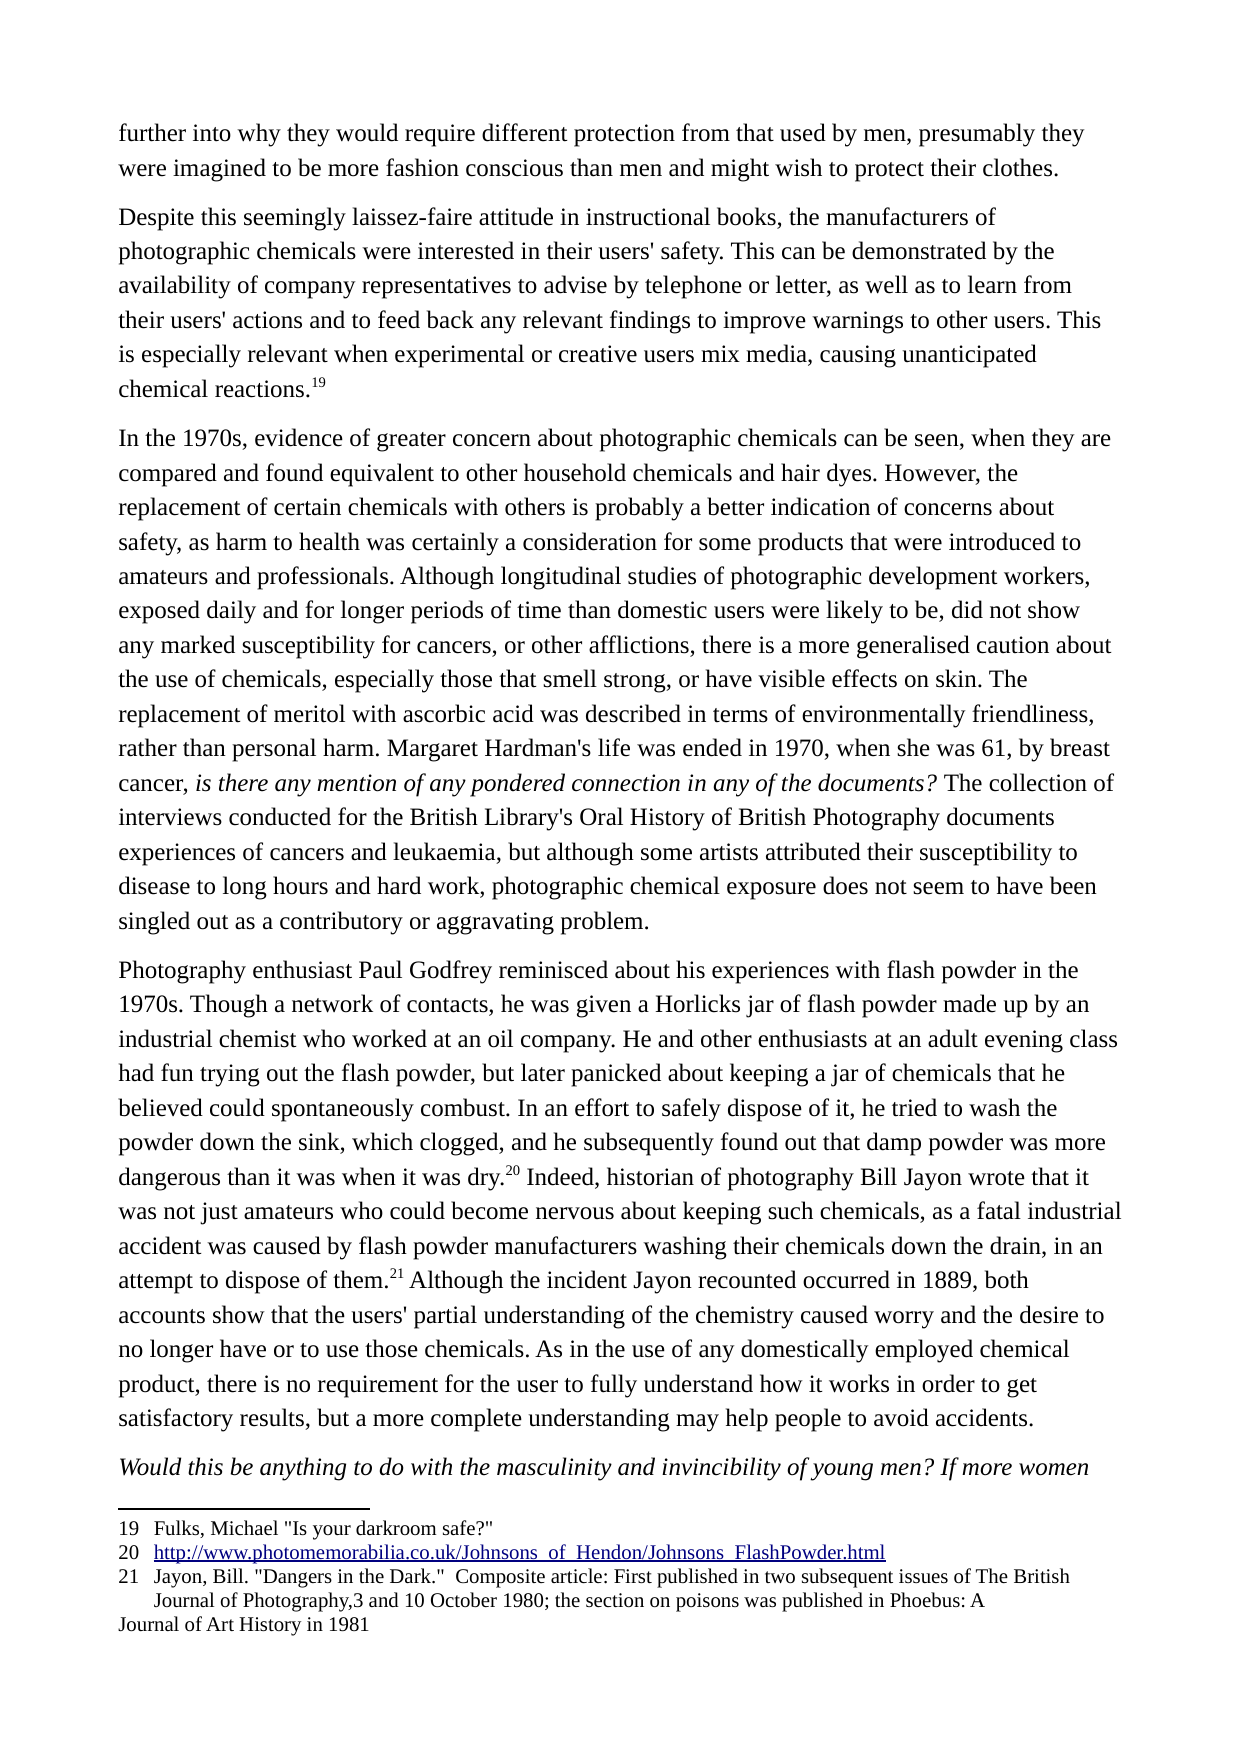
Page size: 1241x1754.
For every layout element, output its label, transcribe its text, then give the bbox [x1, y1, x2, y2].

text further into why they would require different protection from that used by men, presumably they were imagined to be more fashion conscious than men and might wish to protect their clothes. [118, 118, 1122, 181]
text http://www.photomemorabilia.co.uk/Johnsons_of_Hendon/Johnsons_FlashPowder.html [118, 1539, 1122, 1564]
text Journal of Art History in 1981 [118, 1612, 1122, 1636]
text Would this be anything to do with the masculinity and invincibility of young men? If more women [118, 1452, 1122, 1481]
text Photography enthusiast Paul Godfrey reminisced about his experiences with flash powder in the 1970s. Though a network of contacts, he was given a Horlicks jar of flash powder made up by an industrial chemist who worked at an oil company. He and other enthusiasts at an adult evening class had fun trying out the flash powder, but later panicked about keeping a jar of chemicals that he believed could spontaneously combust. In an effort to safely dispose of it, he tried to wash the powder down the sink, which clogged, and he subsequently found out that damp powder was more dangerous than it was when it was dry. Indeed, historian of photography Bill Jayon wrote that it was not just amateurs who could become nervous about keeping such chemicals, as a fatal industrial accident was caused by flash powder manufacturers washing their chemicals down the drain, in an attempt to dispose of them. Although the incident Jayon recounted occurred in 1889, both accounts show that the users' partial understanding of the chemistry caused worry and the desire to no longer have or to use those chemicals. As in the use of any domestically employed chemical product, there is no requirement for the user to fully understand how it works in order to get satisfactory results, but a more complete understanding may help people to avoid accidents. [118, 955, 1122, 1432]
text Jayon, Bill. "Dangers in the Dark." Composite article: First published in two subsequent issues of The British Journal of Photography,3 and 10 October 1980; the section on poisons was published in Phoebus: A [118, 1564, 1122, 1612]
text Fulks, Michael "Is your darkroom safe?" [118, 1516, 1122, 1539]
text In the 1970s, evidence of greater concern about photographic chemicals can be seen, when they are compared and found equivalent to other household chemicals and hair dyes. However, the replacement of certain chemicals with others is probably a better indication of concerns about safety, as harm to health was certainly a consideration for some products that were introduced to amateurs and professionals. Although longitudinal studies of photographic development workers, exposed daily and for longer periods of time than domestic users were likely to be, did not show any marked susceptibility for cancers, or other afflictions, there is a more generalised caution about the use of chemicals, especially those that smell strong, or have visible effects on skin. The replacement of meritol with ascorbic acid was described in terms of environmentally friendliness, rather than personal harm. Margaret Hardman's life was ended in 1970, when she was 61, by breast cancer, is there any mention of any pondered connection in any of the documents? The collection of interviews conducted for the British Library's Oral History of British Photography documents experiences of cancers and leukaemia, but although some artists attributed their susceptibility to disease to long hours and hard work, photographic chemical exposure does not seem to have been singled out as a contributory or aggravating problem. [118, 423, 1122, 934]
text Despite this seemingly laissez-faire attitude in instructional books, the manufacturers of photographic chemicals were interested in their users' safety. This can be demonstrated by the availability of company representatives to advise by telephone or letter, as well as to learn from their users' actions and to feed back any relevant findings to improve warnings to other users. This is especially relevant when experimental or creative users mix media, causing unanticipated chemical reactions. [118, 202, 1122, 403]
